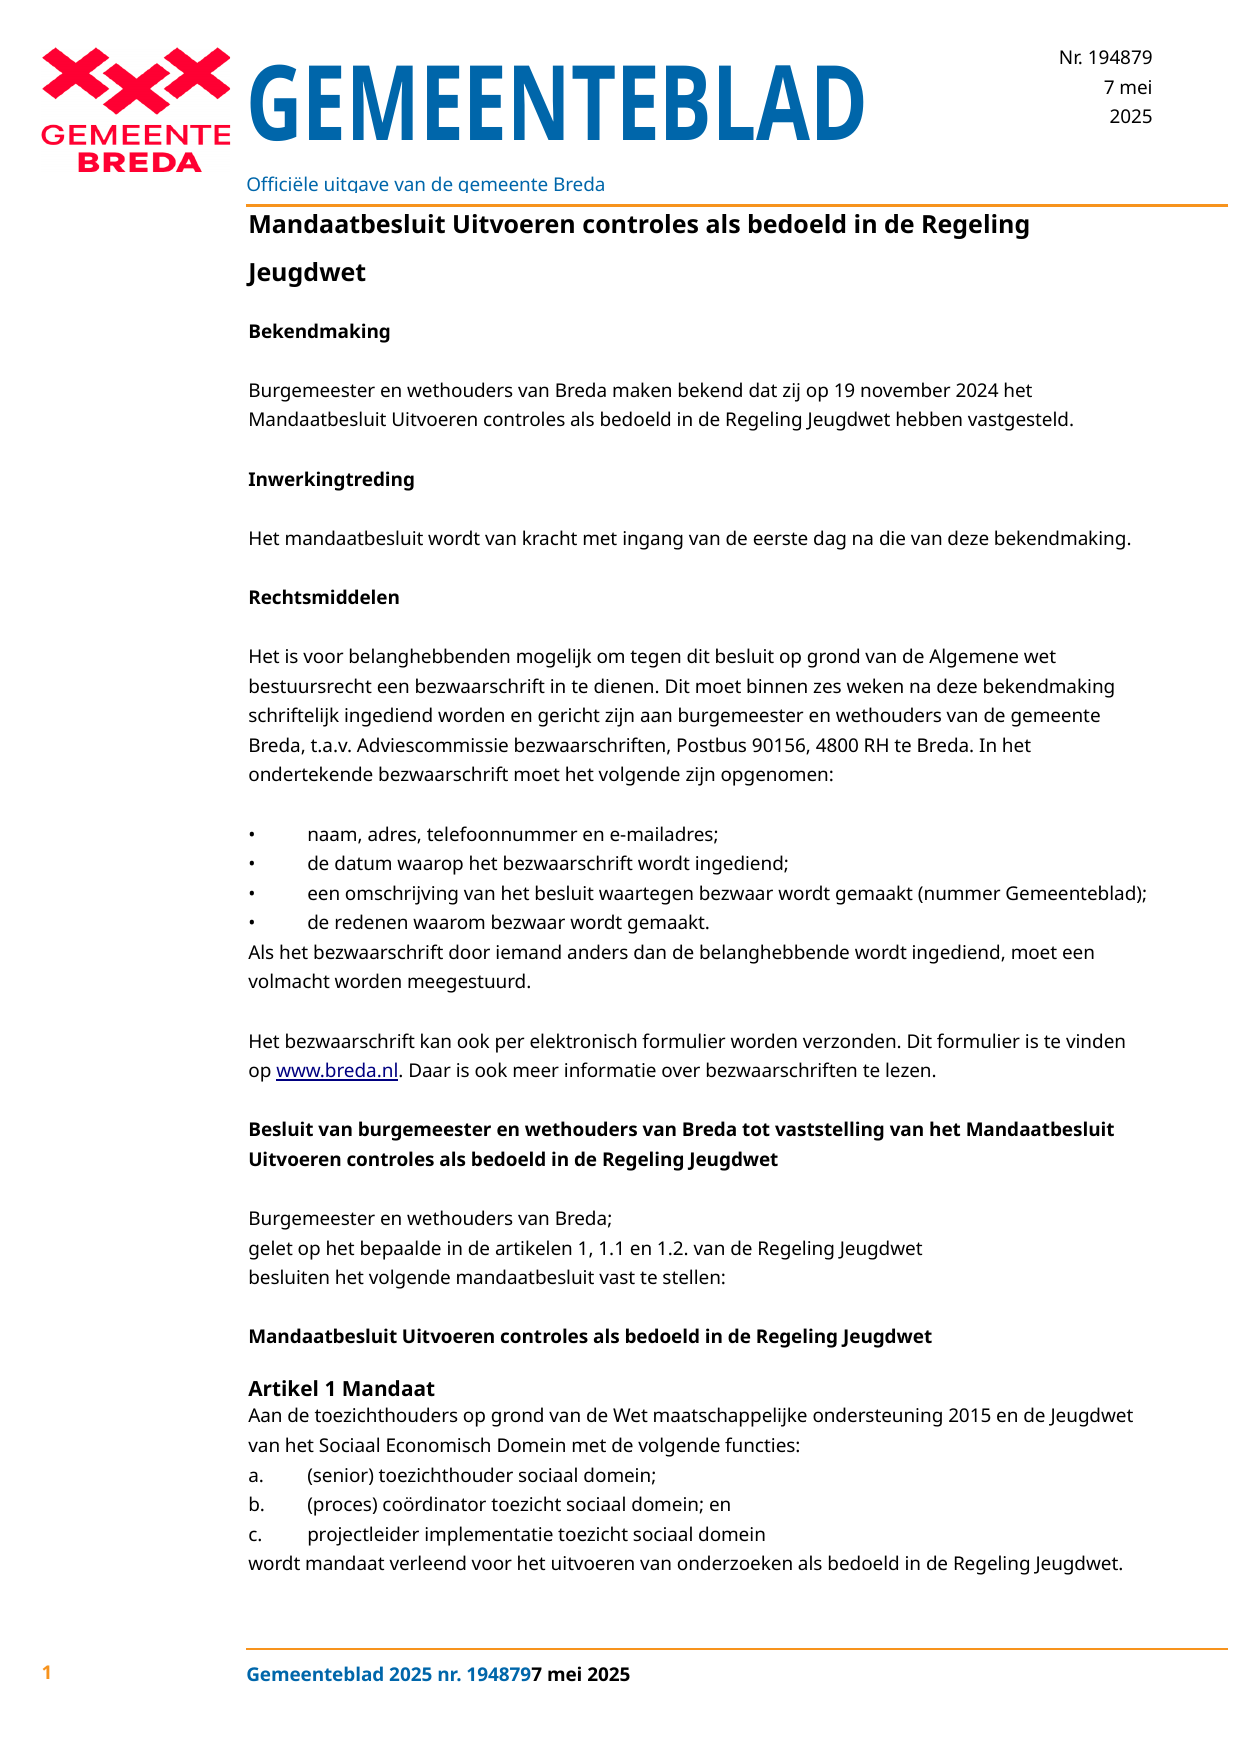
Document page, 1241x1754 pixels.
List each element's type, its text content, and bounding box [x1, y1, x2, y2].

text Het mandaatbesluit wordt van kracht met ingang van de eerste dag na die van deze bekendmaking. [248, 525, 1152, 551]
list de datum waarop het bezwaarschrift wordt ingediend; [248, 850, 1152, 876]
text Besluit van burgemeester en wethouders van Breda tot vaststelling van het Mandaatbesluit Uitvoeren controles als bedoeld in de Regeling Jeugdwet [248, 1117, 1152, 1172]
text Burgemeester en wethouders van Breda maken bekend dat zij op 19 november 2024 het Mandaatbesluit Uitvoeren controles als bedoeld in de Regeling Jeugdwet hebben vastgesteld. [248, 377, 1152, 432]
text Burgemeester en wethouders van Breda; [248, 1205, 1152, 1231]
text Mandaatbesluit Uitvoeren controles als bedoeld in de Regeling Jeugdwet [248, 207, 1152, 288]
list (proces) coördinator toezicht sociaal domein; en [248, 1491, 1152, 1517]
text Het bezwaarschrift kan ook per elektronisch formulier worden verzonden. Dit formulier is te vinden op www.breda.nl. Daar is ook meer informatie over bezwaarschriften te lezen. [248, 1028, 1152, 1083]
text Inwerkingtreding [248, 466, 1152, 492]
text Aan de toezichthouders op grond van de Wet maatschappelijke ondersteuning 2015 en de Jeugdwet van het Sociaal Economisch Domein met de volgende functies: [248, 1403, 1152, 1458]
text gelet op het bepaalde in de artikelen 1, 1.1 en 1.2. van de Regeling Jeugdwet [248, 1235, 1152, 1261]
list projectleider implementatie toezicht sociaal domein [248, 1521, 1152, 1547]
list (senior) toezichthouder sociaal domein; [248, 1462, 1152, 1487]
text besluiten het volgende mandaatbesluit vast te stellen: [248, 1264, 1152, 1290]
text Mandaatbesluit Uitvoeren controles als bedoeld in de Regeling Jeugdwet [248, 1324, 1152, 1349]
list een omschrijving van het besluit waartegen bezwaar wordt gemaakt (nummer Gemeenteblad); [248, 880, 1152, 906]
list de redenen waarom bezwaar wordt gemaakt. [248, 909, 1152, 935]
text Het is voor belanghebbenden mogelijk om tegen dit besluit op grond van de Algemene wet bestuursrecht een bezwaarschrift in te dienen. Dit moet binnen zes weken na deze bekendmaking schriftelijk ingediend worden en gericht zijn aan burgemeester en wethouders van de gemeente Breda, t.a.v. Adviescommissie bezwaarschriften, Postbus 90156, 4800 RH te Breda. In het ondertekende bezwaarschrift moet het volgende zijn opgenomen: [248, 643, 1152, 787]
picture [41, 47, 231, 172]
list naam, adres, telefoonnummer en e-mailadres; [248, 821, 1152, 847]
text Bekendmaking [248, 318, 1152, 344]
text wordt mandaat verleend voor het uitvoeren van onderzoeken als bedoeld in de Regeling Jeugdwet. [248, 1551, 1152, 1576]
text Artikel 1 Mandaat [248, 1374, 1152, 1403]
text Rechtsmiddelen [248, 584, 1152, 610]
text Als het bezwaarschrift door iemand anders dan de belanghebbende wordt ingediend, moet een volmacht worden meegestuurd. [248, 939, 1152, 994]
